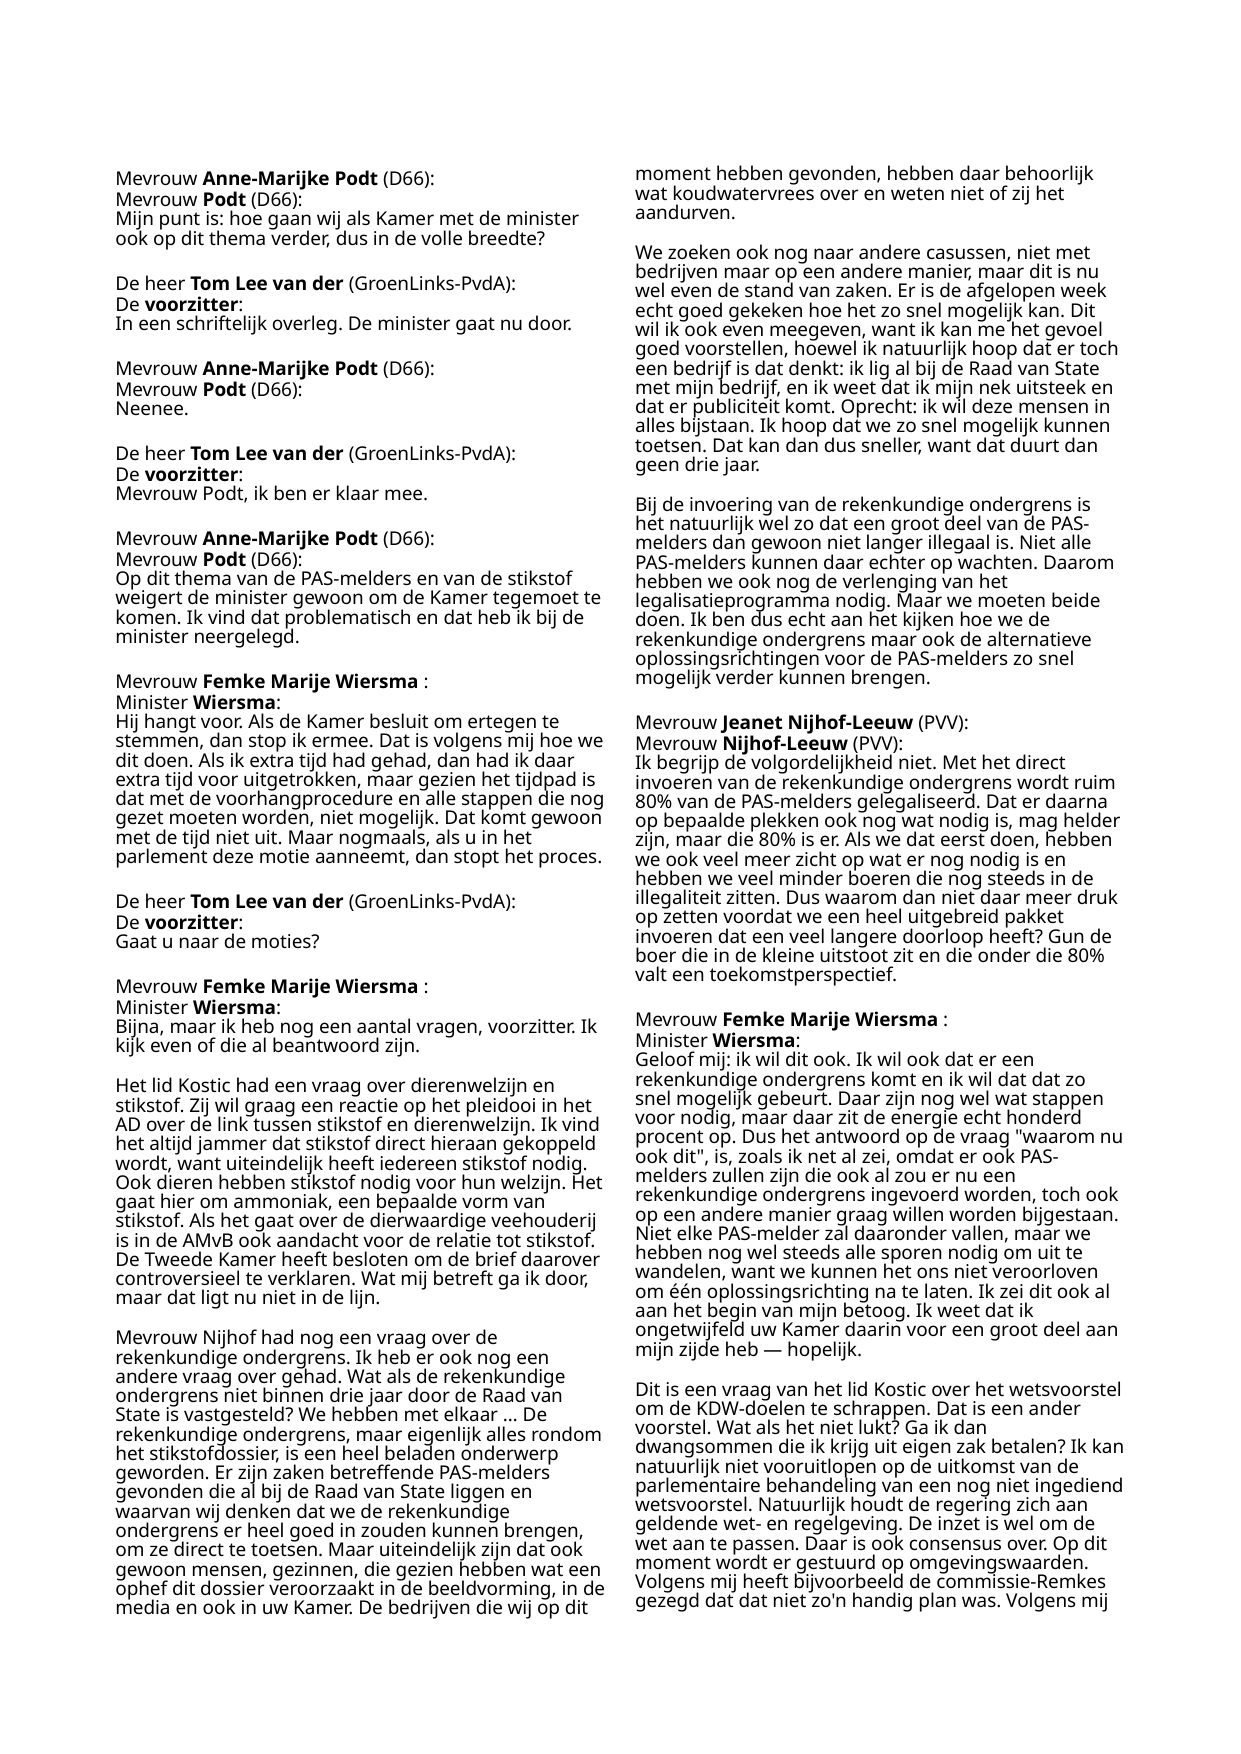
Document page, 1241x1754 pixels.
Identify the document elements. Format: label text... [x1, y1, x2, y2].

text Hij hangt voor. Als de Kamer besluit om ertegen te stemmen, dan stop ik ermee. Dat is volgens mij hoe we dit doen. Als ik extra tijd had gehad, dan had ik daar extra tijd voor uitgetrokken, maar gezien het tijdpad is dat met de voorhangprocedure en alle stappen die nog gezet moeten worden, niet mogelijk. Dat komt gewoon met de tijd niet uit. Maar nogmaals, als u in het parlement deze motie aanneemt, dan stopt het proces. [115, 713, 605, 867]
text Minister Wiersma: [635, 1032, 1125, 1051]
text De voorzitter: [115, 296, 605, 315]
text Mevrouw Femke Marije Wiersma : [115, 668, 605, 694]
text Gaat u naar de moties? [115, 933, 605, 952]
text Mevrouw Podt, ik ben er klaar mee. [115, 485, 605, 504]
text Bij de invoering van de rekenkundige ondergrens is het natuurlijk wel zo dat een groot deel van de PAS-melders dan gewoon niet langer illegaal is. Niet alle PAS-melders kunnen daar echter op wachten. Daarom hebben we ook nog de verlenging van het legalisatieprogramma nodig. Maar we moeten beide doen. Ik ben dus echt aan het kijken hoe we de rekenkundige ondergrens maar ook de alternatieve oplossingsrichtingen voor de PAS-melders zo snel mogelijk verder kunnen brengen. [635, 496, 1125, 688]
text De heer Tom Lee van der (GroenLinks-PvdA): [115, 888, 605, 914]
text Mevrouw Anne-Marijke Podt (D66): [115, 165, 605, 191]
text Neenee. [115, 400, 605, 419]
text De heer Tom Lee van der (GroenLinks-PvdA): [115, 270, 605, 296]
text De voorzitter: [115, 466, 605, 485]
text Mevrouw Nijhof had nog een vraag over de rekenkundige ondergrens. Ik heb er ook nog een andere vraag over gehad. Wat als de rekenkundige ondergrens niet binnen drie jaar door de Raad van State is vastgesteld? We hebben met elkaar … De rekenkundige ondergrens, maar eigenlijk alles rondom het stikstofdossier, is een heel beladen onderwerp geworden. Er zijn zaken betreffende PAS-melders gevonden die al bij de Raad van State liggen en waarvan wij denken dat we de rekenkundige ondergrens er heel goed in zouden kunnen brengen, om ze direct te toetsen. Maar uiteindelijk zijn dat ook gewoon mensen, gezinnen, die gezien hebben wat een ophef dit dossier veroorzaakt in de beeldvorming, in de media en ook in uw Kamer. De bedrijven die wij op dit [115, 1329, 605, 1618]
text Mevrouw Podt (D66): [115, 381, 605, 400]
text Geloof mij: ik wil dit ook. Ik wil ook dat er een rekenkundige ondergrens komt en ik wil dat dat zo snel mogelijk gebeurt. Daar zijn nog wel wat stappen voor nodig, maar daar zit de energie echt honderd procent op. Dus het antwoord op de vraag "waarom nu ook dit", is, zoals ik net al zei, omdat er ook PAS-melders zullen zijn die ook al zou er nu een rekenkundige ondergrens ingevoerd worden, toch ook op een andere manier graag willen worden bijgestaan. Niet elke PAS-melder zal daaronder vallen, maar we hebben nog wel steeds alle sporen nodig om uit te wandelen, want we kunnen het ons niet veroorloven om één oplossingsrichting na te laten. Ik zei dit ook al aan het begin van mijn betoog. Ik weet dat ik ongetwijfeld uw Kamer daarin voor een groot deel aan mijn zijde heb — hopelijk. [635, 1051, 1125, 1360]
text We zoeken ook nog naar andere casussen, niet met bedrijven maar op een andere manier, maar dit is nu wel even de stand van zaken. Er is de afgelopen week echt goed gekeken hoe het zo snel mogelijk kan. Dit wil ik ook even meegeven, want ik kan me het gevoel goed voorstellen, hoewel ik natuurlijk hoop dat er toch een bedrijf is dat denkt: ik lig al bij de Raad van State met mijn bedrijf, en ik weet dat ik mijn nek uitsteek en dat er publiciteit komt. Oprecht: ik wil deze mensen in alles bijstaan. Ik hoop dat we zo snel mogelijk kunnen toetsen. Dat kan dan dus sneller, want dat duurt dan geen drie jaar. [635, 244, 1125, 475]
text Mevrouw Femke Marije Wiersma : [635, 1006, 1125, 1032]
text In een schriftelijk overleg. De minister gaat nu door. [115, 315, 605, 334]
text De heer Tom Lee van der (GroenLinks-PvdA): [115, 440, 605, 466]
text Mevrouw Femke Marije Wiersma : [115, 973, 605, 999]
text Ik begrijp de volgordelijkheid niet. Met het direct invoeren van de rekenkundige ondergrens wordt ruim 80% van de PAS-melders gelegaliseerd. Dat er daarna op bepaalde plekken ook nog wat nodig is, mag helder zijn, maar die 80% is er. Als we dat eerst doen, hebben we ook veel meer zicht op wat er nog nodig is en hebben we veel minder boeren die nog steeds in de illegaliteit zitten. Dus waarom dan niet daar meer druk op zetten voordat we een heel uitgebreid pakket invoeren dat een veel langere doorloop heeft? Gun de boer die in de kleine uitstoot zit en die onder die 80% valt een toekomstperspectief. [635, 754, 1125, 986]
text Bijna, maar ik heb nog een aantal vragen, voorzitter. Ik kijk even of die al beantwoord zijn. [115, 1018, 605, 1057]
text Mevrouw Podt (D66): [115, 551, 605, 570]
text Het lid Kostic had een vraag over dierenwelzijn en stikstof. Zij wil graag een reactie op het pleidooi in het AD over de link tussen stikstof en dierenwelzijn. Ik vind het altijd jammer dat stikstof direct hieraan gekoppeld wordt, want uiteindelijk heeft iedereen stikstof nodig. Ook dieren hebben stikstof nodig voor hun welzijn. Het gaat hier om ammoniak, een bepaalde vorm van stikstof. Als het gaat over de dierwaardige veehouderij is in de AMvB ook aandacht voor de relatie tot stikstof. De Tweede Kamer heeft besloten om de brief daarover controversieel te verklaren. Wat mij betreft ga ik door, maar dat ligt nu niet in de lijn. [115, 1077, 605, 1309]
text Op dit thema van de PAS-melders en van de stikstof weigert de minister gewoon om de Kamer tegemoet te komen. Ik vind dat problematisch en dat heb ik bij de minister neergelegd. [115, 570, 605, 647]
text Minister Wiersma: [115, 694, 605, 713]
text moment hebben gevonden, hebben daar behoorlijk wat koudwatervrees over en weten niet of zij het aandurven. [635, 165, 1125, 223]
text Mevrouw Jeanet Nijhof-Leeuw (PVV): [635, 709, 1125, 735]
text Mevrouw Podt (D66): [115, 191, 605, 210]
text Dit is een vraag van het lid Kostic over het wetsvoorstel om de KDW-doelen te schrappen. Dat is een ander voorstel. Wat als het niet lukt? Ga ik dan dwangsommen die ik krijg uit eigen zak betalen? Ik kan natuurlijk niet vooruitlopen op de uitkomst van de parlementaire behandeling van een nog niet ingediend wetsvoorstel. Natuurlijk houdt de regering zich aan geldende wet- en regelgeving. De inzet is wel om de wet aan te passen. Daar is ook consensus over. Op dit moment wordt er gestuurd op omgevingswaarden. Volgens mij heeft bijvoorbeeld de commissie-Remkes gezegd dat dat niet zo'n handig plan was. Volgens mij [635, 1381, 1125, 1612]
text Minister Wiersma: [115, 999, 605, 1018]
text Mevrouw Anne-Marijke Podt (D66): [115, 355, 605, 381]
text De voorzitter: [115, 914, 605, 933]
text Mijn punt is: hoe gaan wij als Kamer met de minister ook op dit thema verder, dus in de volle breedte? [115, 210, 605, 249]
text Mevrouw Anne-Marijke Podt (D66): [115, 525, 605, 551]
text Mevrouw Nijhof-Leeuw (PVV): [635, 735, 1125, 754]
